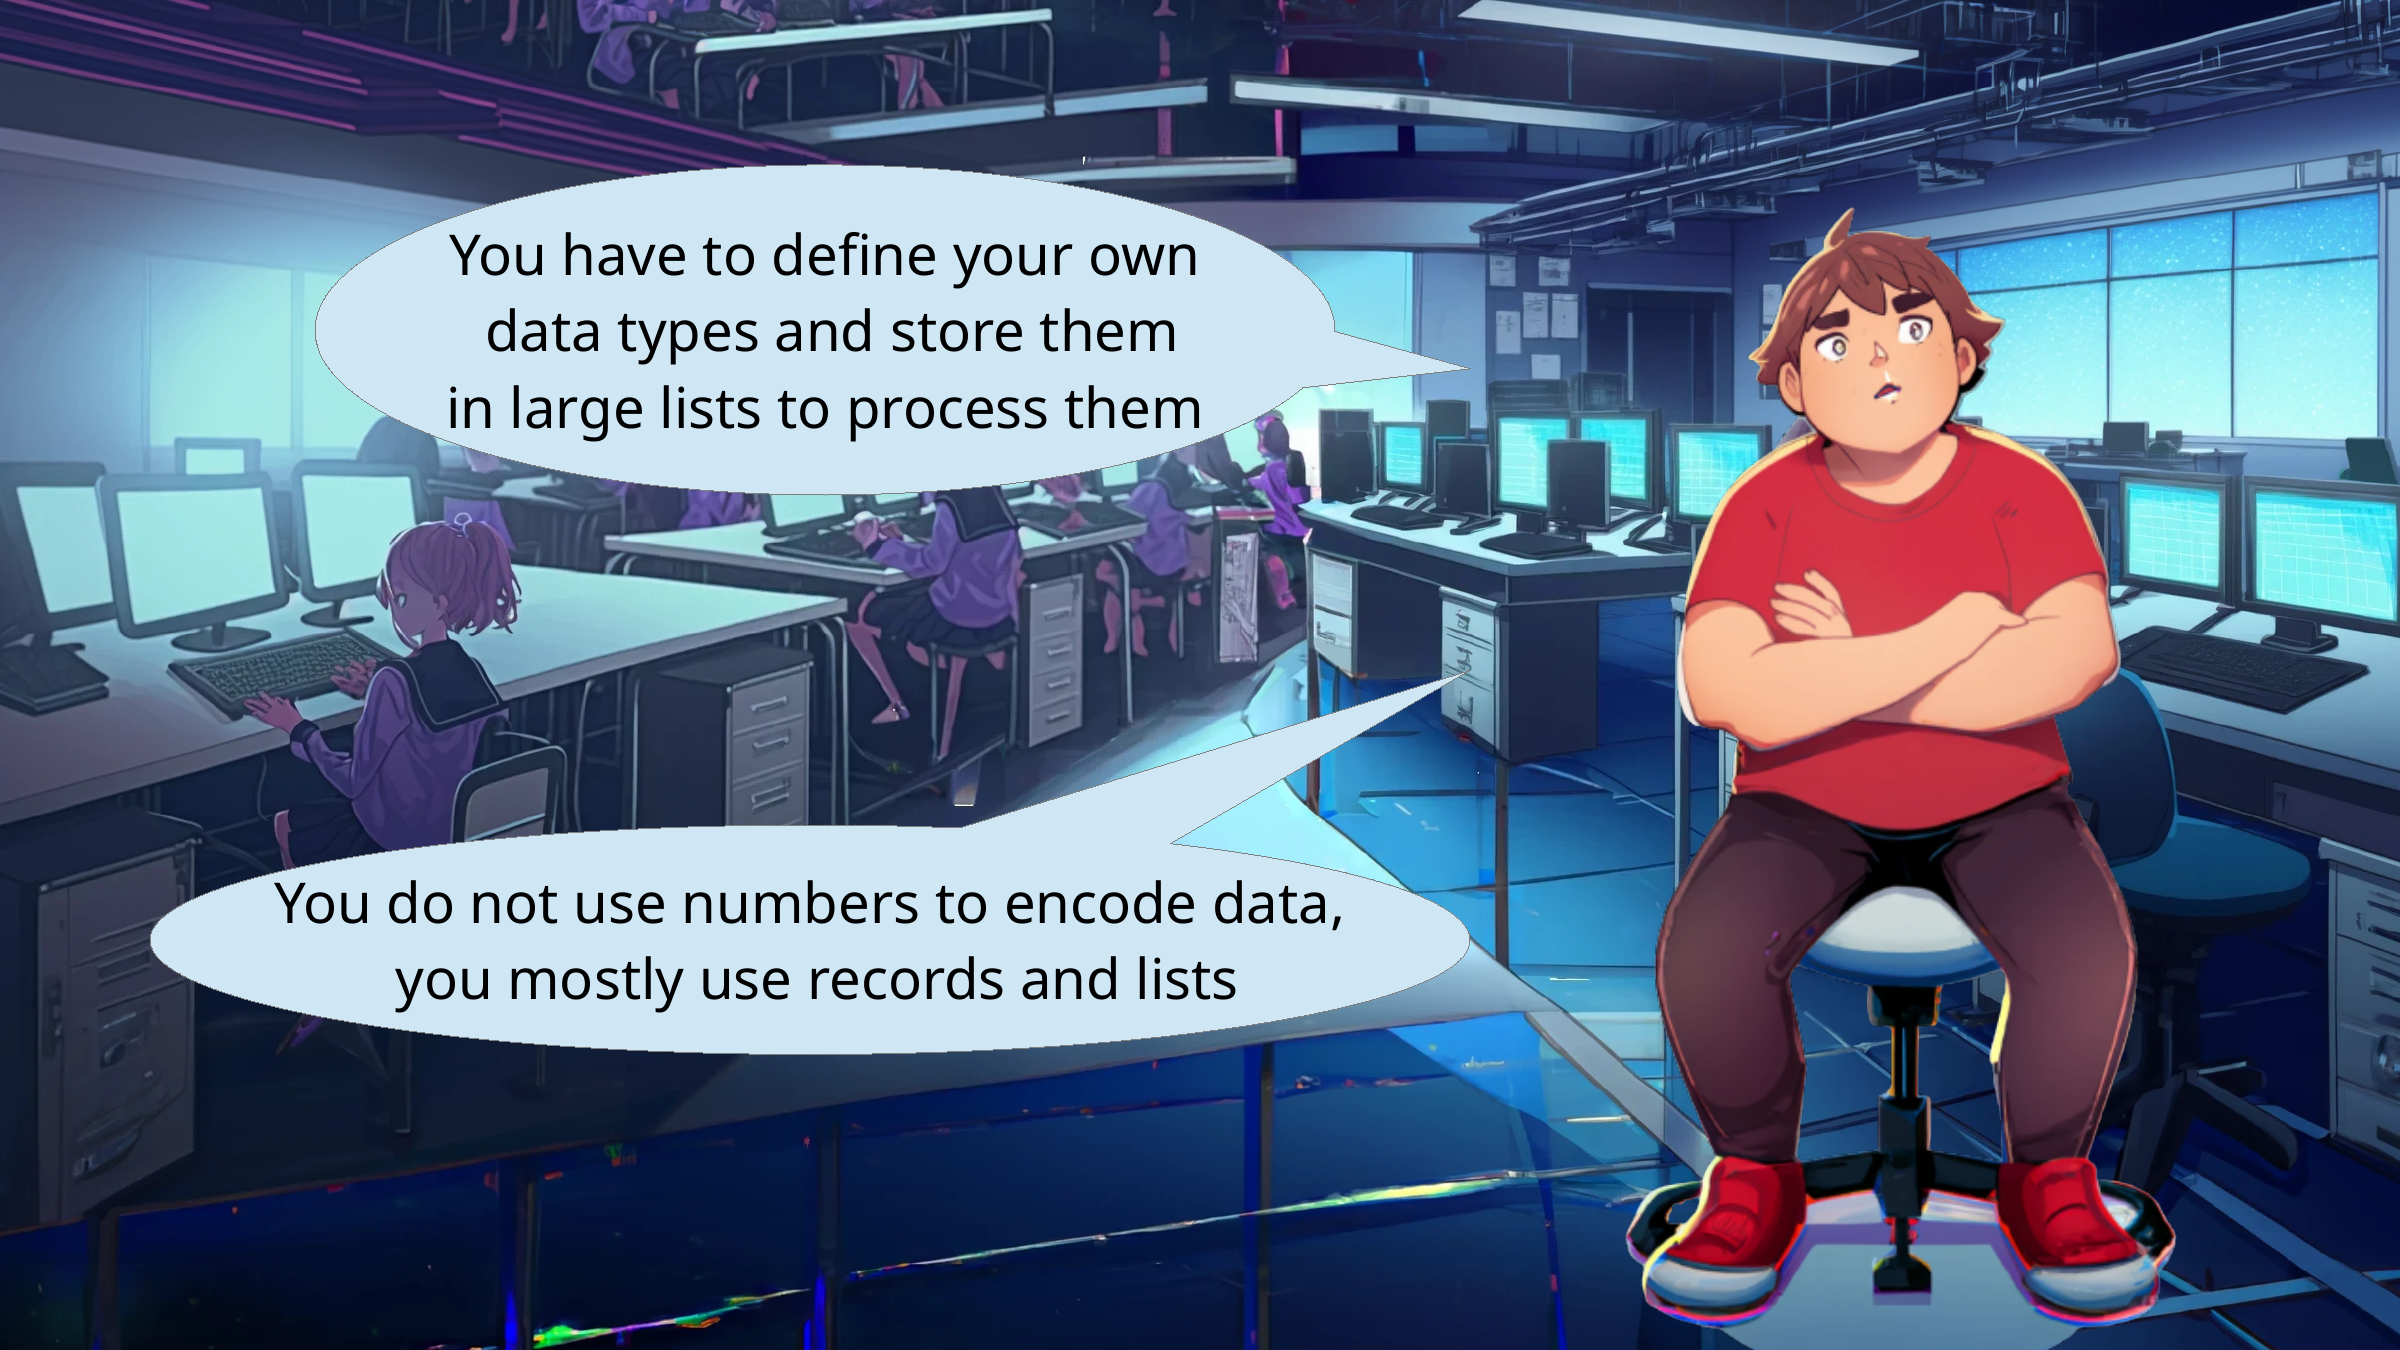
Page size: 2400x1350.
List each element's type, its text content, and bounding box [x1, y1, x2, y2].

picture [0, 0, 2400, 1350]
text_box You do not use numbers to encode data, you mostly use records and lists [150, 670, 1471, 1055]
text_box You have to define your own data types and store them in large lists to process them [315, 164, 1471, 496]
